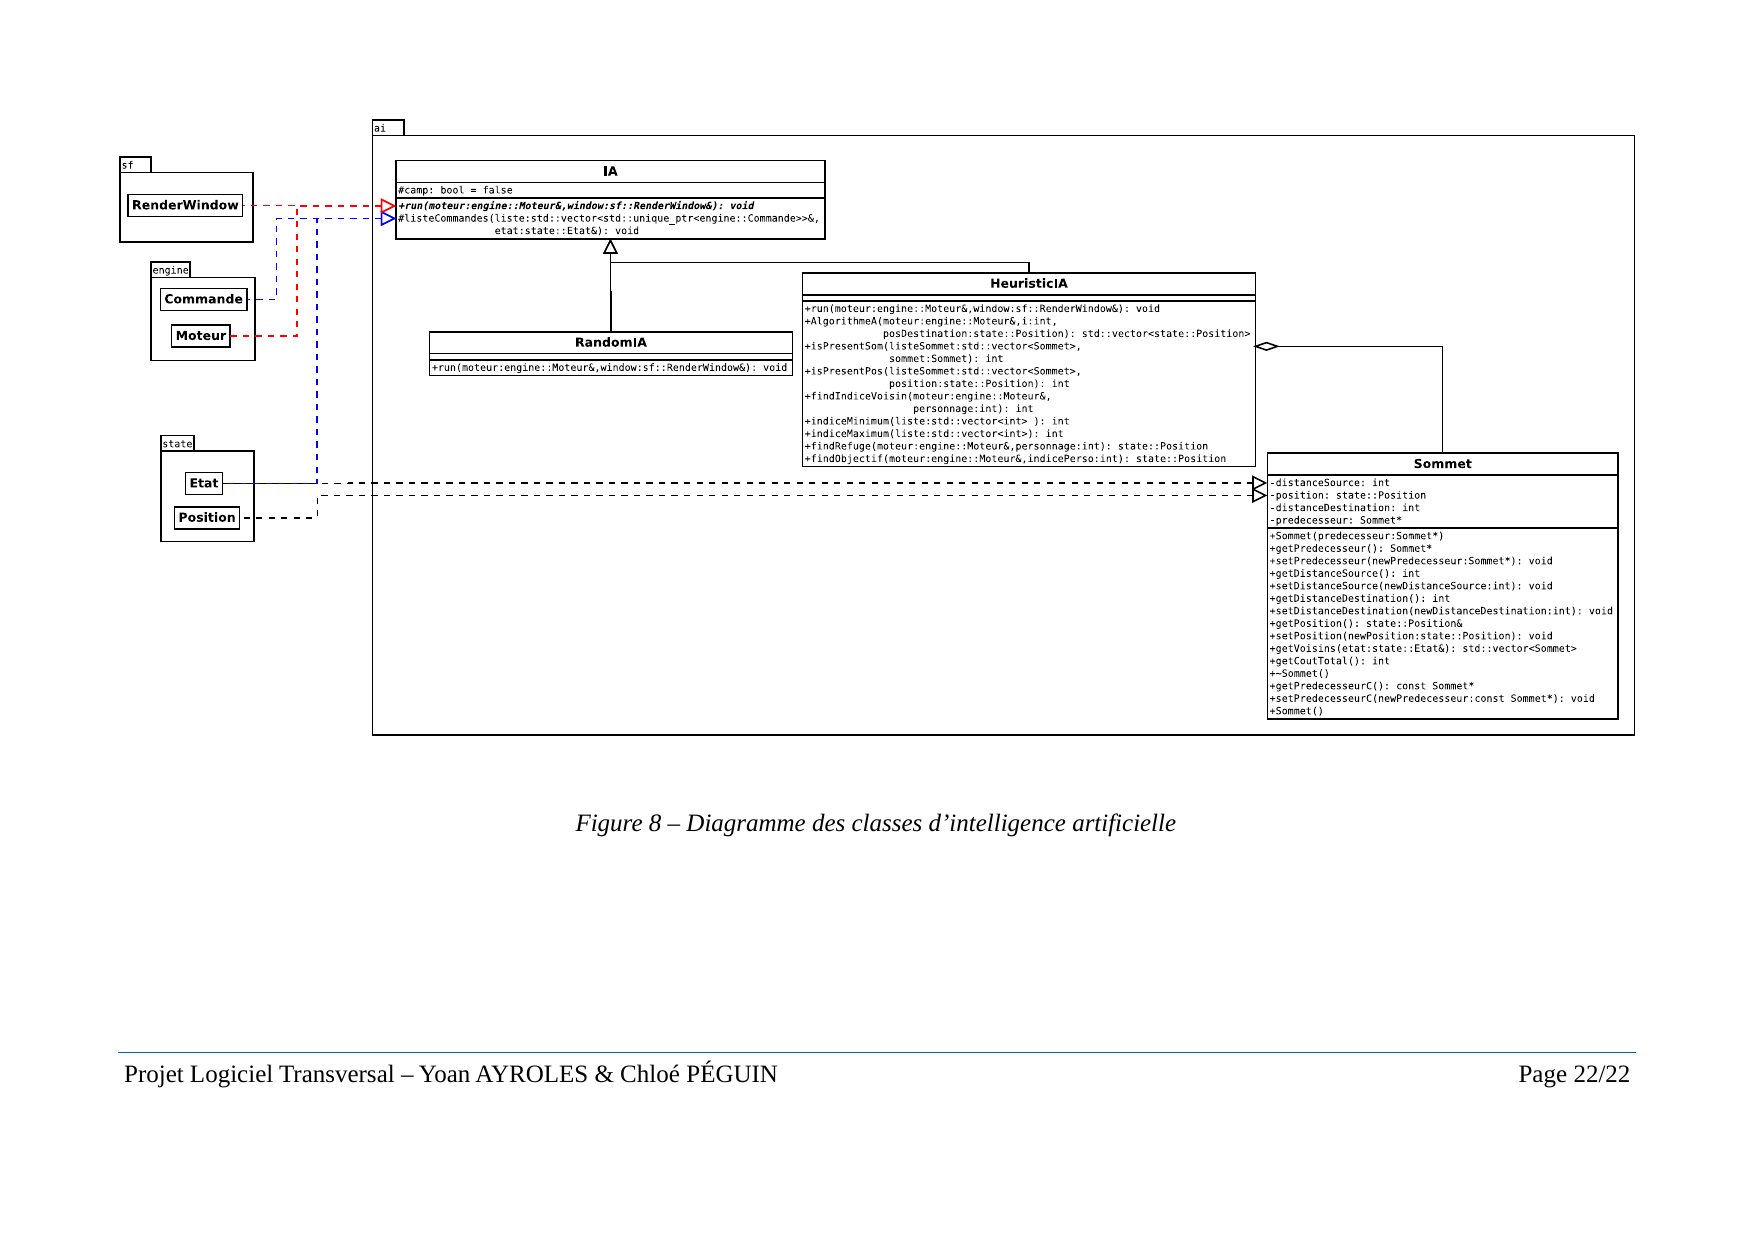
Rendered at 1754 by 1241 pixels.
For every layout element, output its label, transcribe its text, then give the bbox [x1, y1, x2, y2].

text Figure 8 – Diagramme des classes d’intelligence artificielle [118, 808, 1636, 837]
